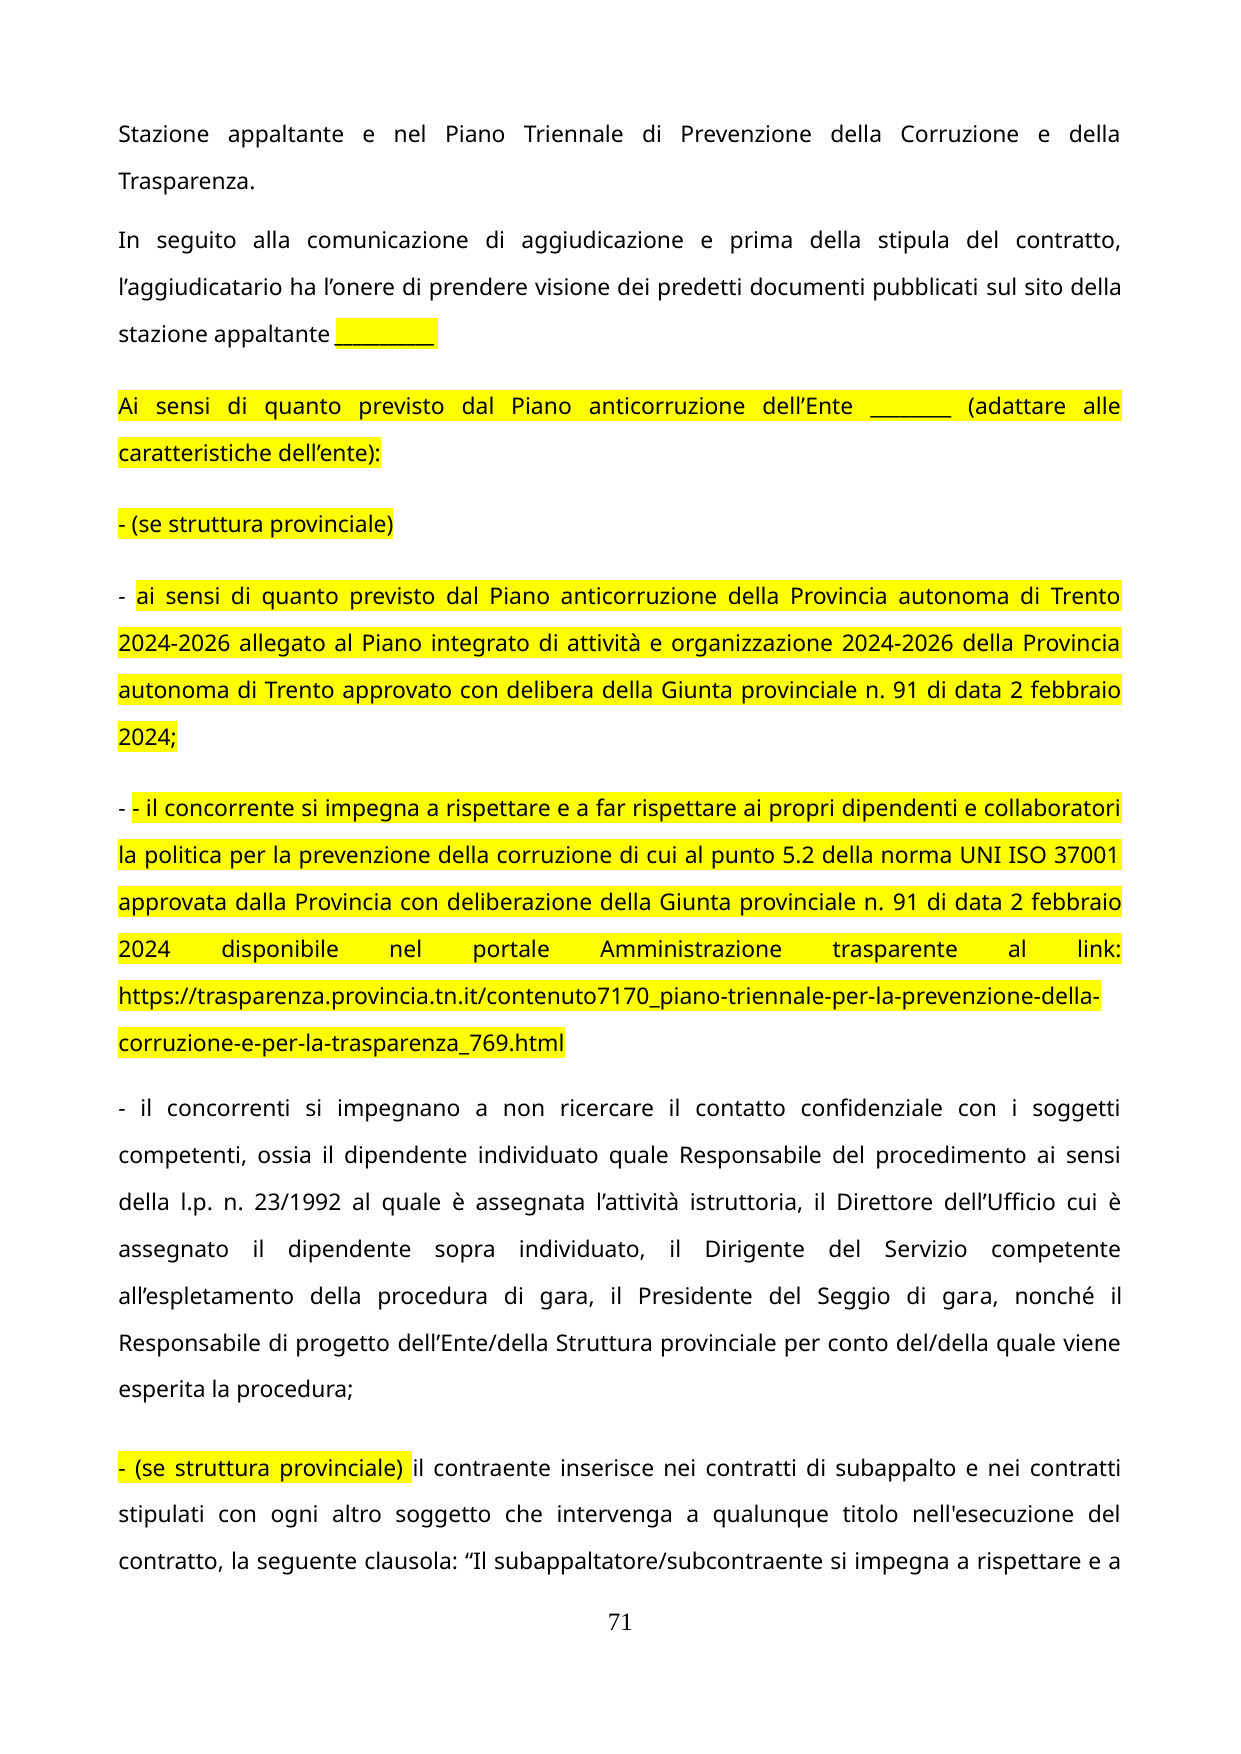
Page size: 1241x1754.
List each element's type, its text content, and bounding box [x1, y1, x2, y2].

text - il concorrenti si impegnano a non ricercare il contatto confidenziale con i soggetti competenti, ossia il dipendente individuato quale Responsabile del procedimento ai sensi della l.p. n. 23/1992 al quale è assegnata l’attività istruttoria, il Direttore dell’Ufficio cui è assegnato il dipendente sopra individuato, il Dirigente del Servizio competente all’espletamento della procedura di gara, il Presidente del Seggio di gara, nonché il Responsabile di progetto dell’Ente/della Struttura provinciale per conto del/della quale viene esperita la procedura; [118, 1092, 1122, 1404]
text - - il concorrente si impegna a rispettare e a far rispettare ai propri dipendenti e collaboratori la politica per la prevenzione della corruzione di cui al punto 5.2 della norma UNI ISO 37001 approvata dalla Provincia con deliberazione della Giunta provinciale n. 91 di data 2 febbraio 2024 disponibile nel portale Amministrazione trasparente al link: https://trasparenza.provincia.tn.it/contenuto7170_piano-triennale-per-la-prevenzione-della-corruzione-e-per-la-trasparenza_769.html [118, 792, 1122, 1058]
text Stazione appaltante e nel Piano Triennale di Prevenzione della Corruzione e della Trasparenza. [118, 118, 1122, 196]
text In seguito alla comunicazione di aggiudicazione e prima della stipula del contratto, l’aggiudicatario ha l’onere di prendere visione dei predetti documenti pubblicati sul sito della stazione appaltante ___________ [118, 224, 1122, 349]
text - (se struttura provinciale) [118, 508, 1122, 539]
text Ai sensi di quanto previsto dal Piano anticorruzione dell’Ente ________ (adattare alle caratteristiche dell’ente): [118, 390, 1122, 468]
text - (se struttura provinciale) il contraente inserisce nei contratti di subappalto e nei contratti stipulati con ogni altro soggetto che intervenga a qualunque titolo nell'esecuzione del contratto, la seguente clausola: “Il subappaltatore/subcontraente si impegna a rispettare e a [118, 1451, 1122, 1576]
text - ai sensi di quanto previsto dal Piano anticorruzione della Provincia autonoma di Trento 2024-2026 allegato al Piano integrato di attività e organizzazione 2024-2026 della Provincia autonoma di Trento approvato con delibera della Giunta provinciale n. 91 di data 2 febbraio 2024; [118, 580, 1122, 752]
